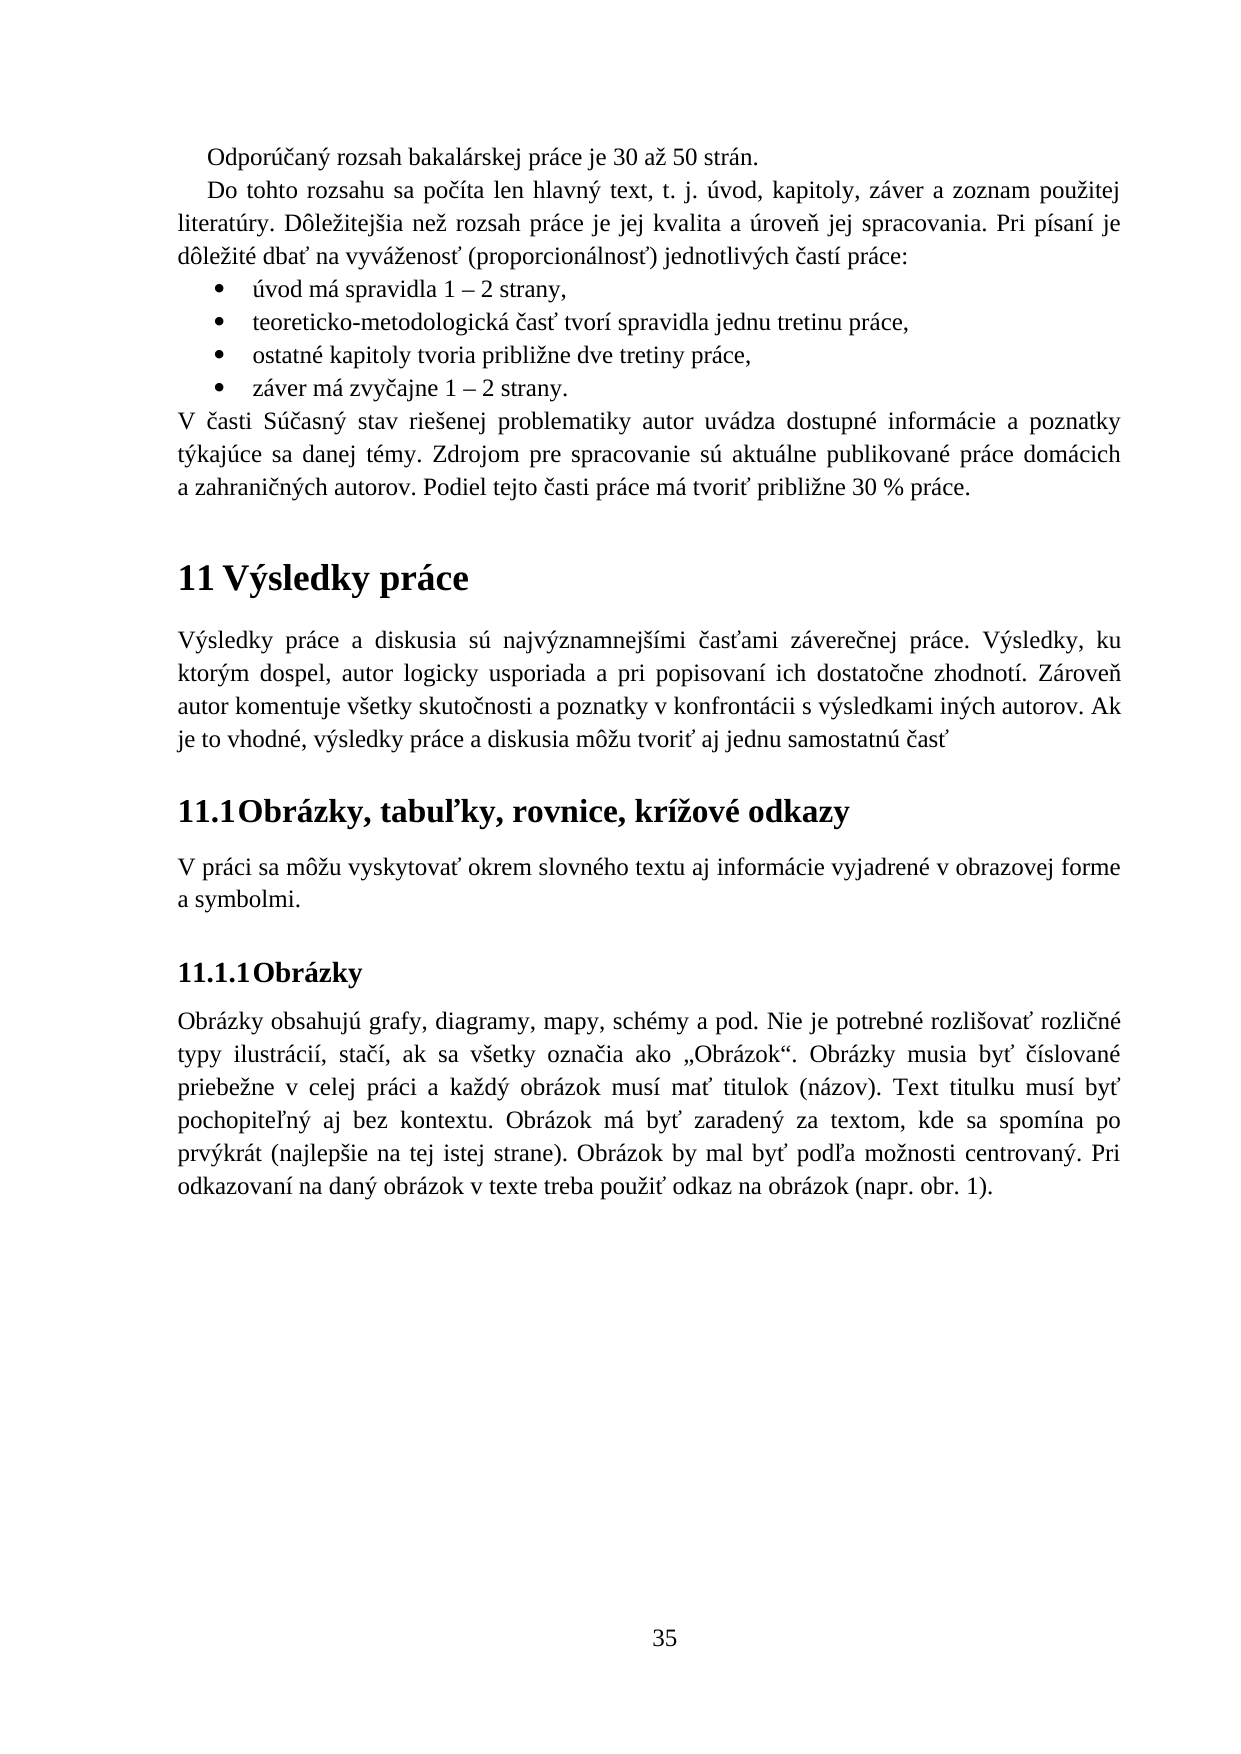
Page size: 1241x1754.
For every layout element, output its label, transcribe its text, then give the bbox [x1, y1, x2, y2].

list úvod má spravidla 1 – 2 strany, [215, 274, 1122, 303]
text Odporúčaný rozsah bakalárskej práce je 30 až 50 strán. [177, 142, 1122, 171]
text Do tohto rozsahu sa počíta len hlavný text, t. j. úvod, kapitoly, záver a zoznam použitej literatúry. Dôležitejšia než rozsah práce je jej kvalita a úroveň jej spracovania. Pri písaní je dôležité dbať na vyváženosť (proporcionálnosť) jednotlivých častí práce: [177, 175, 1122, 269]
text V práci sa môžu vyskytovať okrem slovného textu aj informácie vyjadrené v obrazovej forme a symbolmi. [177, 852, 1122, 913]
subtitle Obrázky [177, 955, 1122, 989]
list teoreticko-metodologická časť tvorí spravidla jednu tretinu práce, [215, 307, 1122, 336]
subtitle Výsledky práce [177, 555, 1122, 598]
text Obrázky obsahujú grafy, diagramy, mapy, schémy a pod. Nie je potrebné rozlišovať rozličné typy ilustrácií, stačí, ak sa všetky označia ako „Obrázok“. Obrázky musia byť číslované priebežne v celej práci a každý obrázok musí mať titulok (názov). Text titulku musí byť pochopiteľný aj bez kontextu. Obrázok má byť zaradený za textom, kde sa spomína po prvýkrát (najlepšie na tej istej strane). Obrázok by mal byť podľa možnosti centrovaný. Pri odkazovaní na daný obrázok v texte treba použiť odkaz na obrázok (napr. obr. 1). [177, 1006, 1122, 1200]
text V časti Súčasný stav riešenej problematiky autor uvádza dostupné informácie a poznatky týkajúce sa danej témy. Zdrojom pre spracovanie sú aktuálne publikované práce domácich a zahraničných autorov. Podiel tejto časti práce má tvoriť približne 30 % práce. [177, 406, 1122, 501]
list záver má zvyčajne 1 – 2 strany. [215, 373, 1122, 402]
subtitle Obrázky, tabuľky, rovnice, krížové odkazy [177, 791, 1122, 829]
list ostatné kapitoly tvoria približne dve tretiny práce, [215, 340, 1122, 369]
text Výsledky práce a diskusia sú najvýznamnejšími časťami záverečnej práce. Výsledky, ku ktorým dospel, autor logicky usporiada a pri popisovaní ich dostatočne zhodnotí. Zároveň autor komentuje všetky skutočnosti a poznatky v konfrontácii s výsledkami iných autorov. Ak je to vhodné, výsledky práce a diskusia môžu tvoriť aj jednu samostatnú časť [177, 625, 1122, 753]
